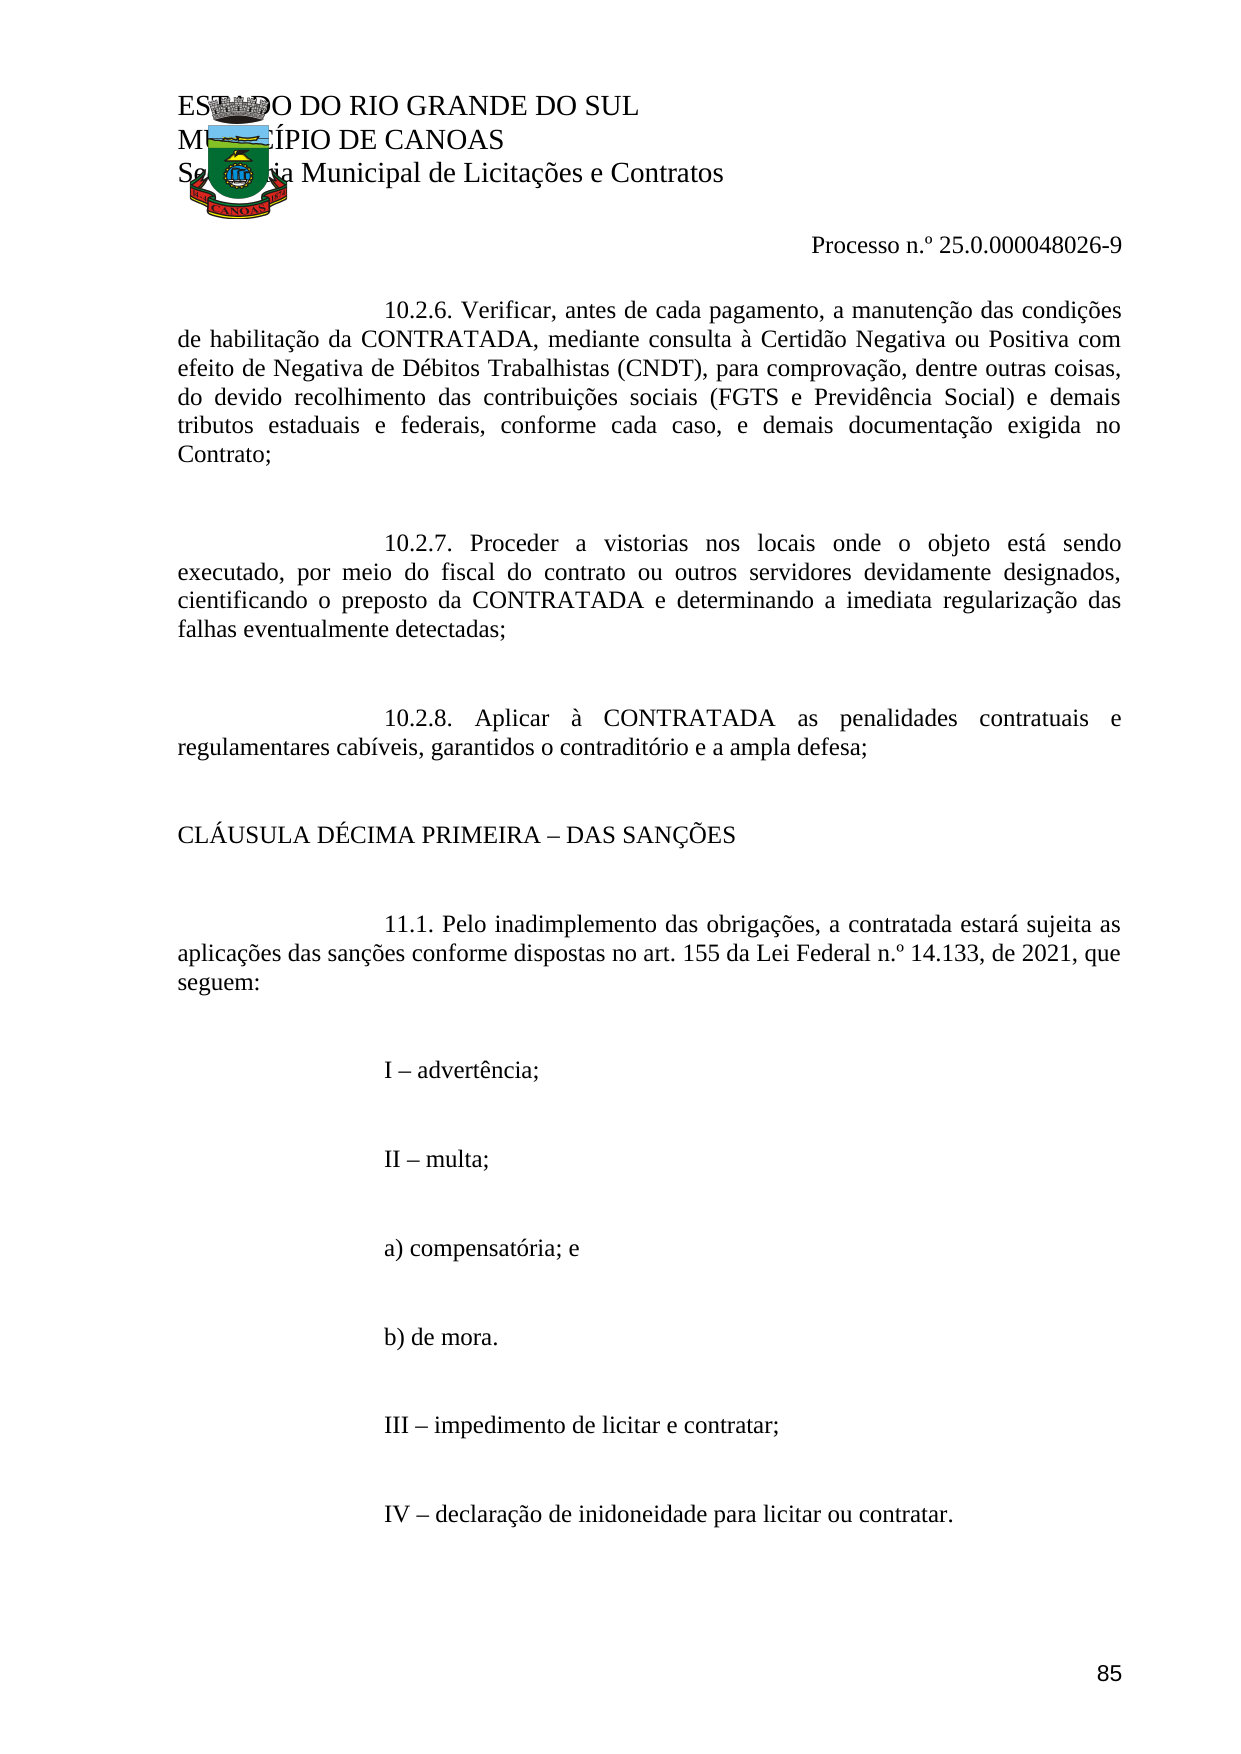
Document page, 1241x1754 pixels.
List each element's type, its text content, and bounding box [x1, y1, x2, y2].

text IV – declaração de inidoneidade para licitar ou contratar. [177, 1499, 1122, 1528]
text CLÁUSULA DÉCIMA PRIMEIRA – DAS SANÇÕES [177, 820, 1122, 849]
text 10.2.8. Aplicar à CONTRATADA as penalidades contratuais e regulamentares cabíveis, garantidos o contraditório e a ampla defesa; [177, 703, 1122, 760]
text 10.2.6. Verificar, antes de cada pagamento, a manutenção das condições de habilitação da CONTRATADA, mediante consulta à Certidão Negativa ou Positiva com efeito de Negativa de Débitos Trabalhistas (CNDT), para comprovação, dentre outras coisas, do devido recolhimento das contribuições sociais (FGTS e Previdência Social) e demais tributos estaduais e federais, conforme cada caso, e demais documentação exigida no Contrato; [177, 295, 1122, 468]
text II – multa; [177, 1144, 1122, 1173]
text 10.2.7. Proceder a vistorias nos locais onde o objeto está sendo executado, por meio do fiscal do contrato ou outros servidores devidamente designados, cientificando o preposto da CONTRATADA e determinando a imediata regularização das falhas eventualmente detectadas; [177, 528, 1122, 643]
text I – advertência; [177, 1055, 1122, 1084]
text b) de mora. [177, 1322, 1122, 1350]
text III – impedimento de licitar e contratar; [177, 1410, 1122, 1439]
text 11.1. Pelo inadimplemento das obrigações, a contratada estará sujeita as aplicações das sanções conforme dispostas no art. 155 da Lei Federal n.º 14.133, de 2021, que seguem: [177, 909, 1122, 995]
text a) compensatória; e [177, 1233, 1122, 1262]
